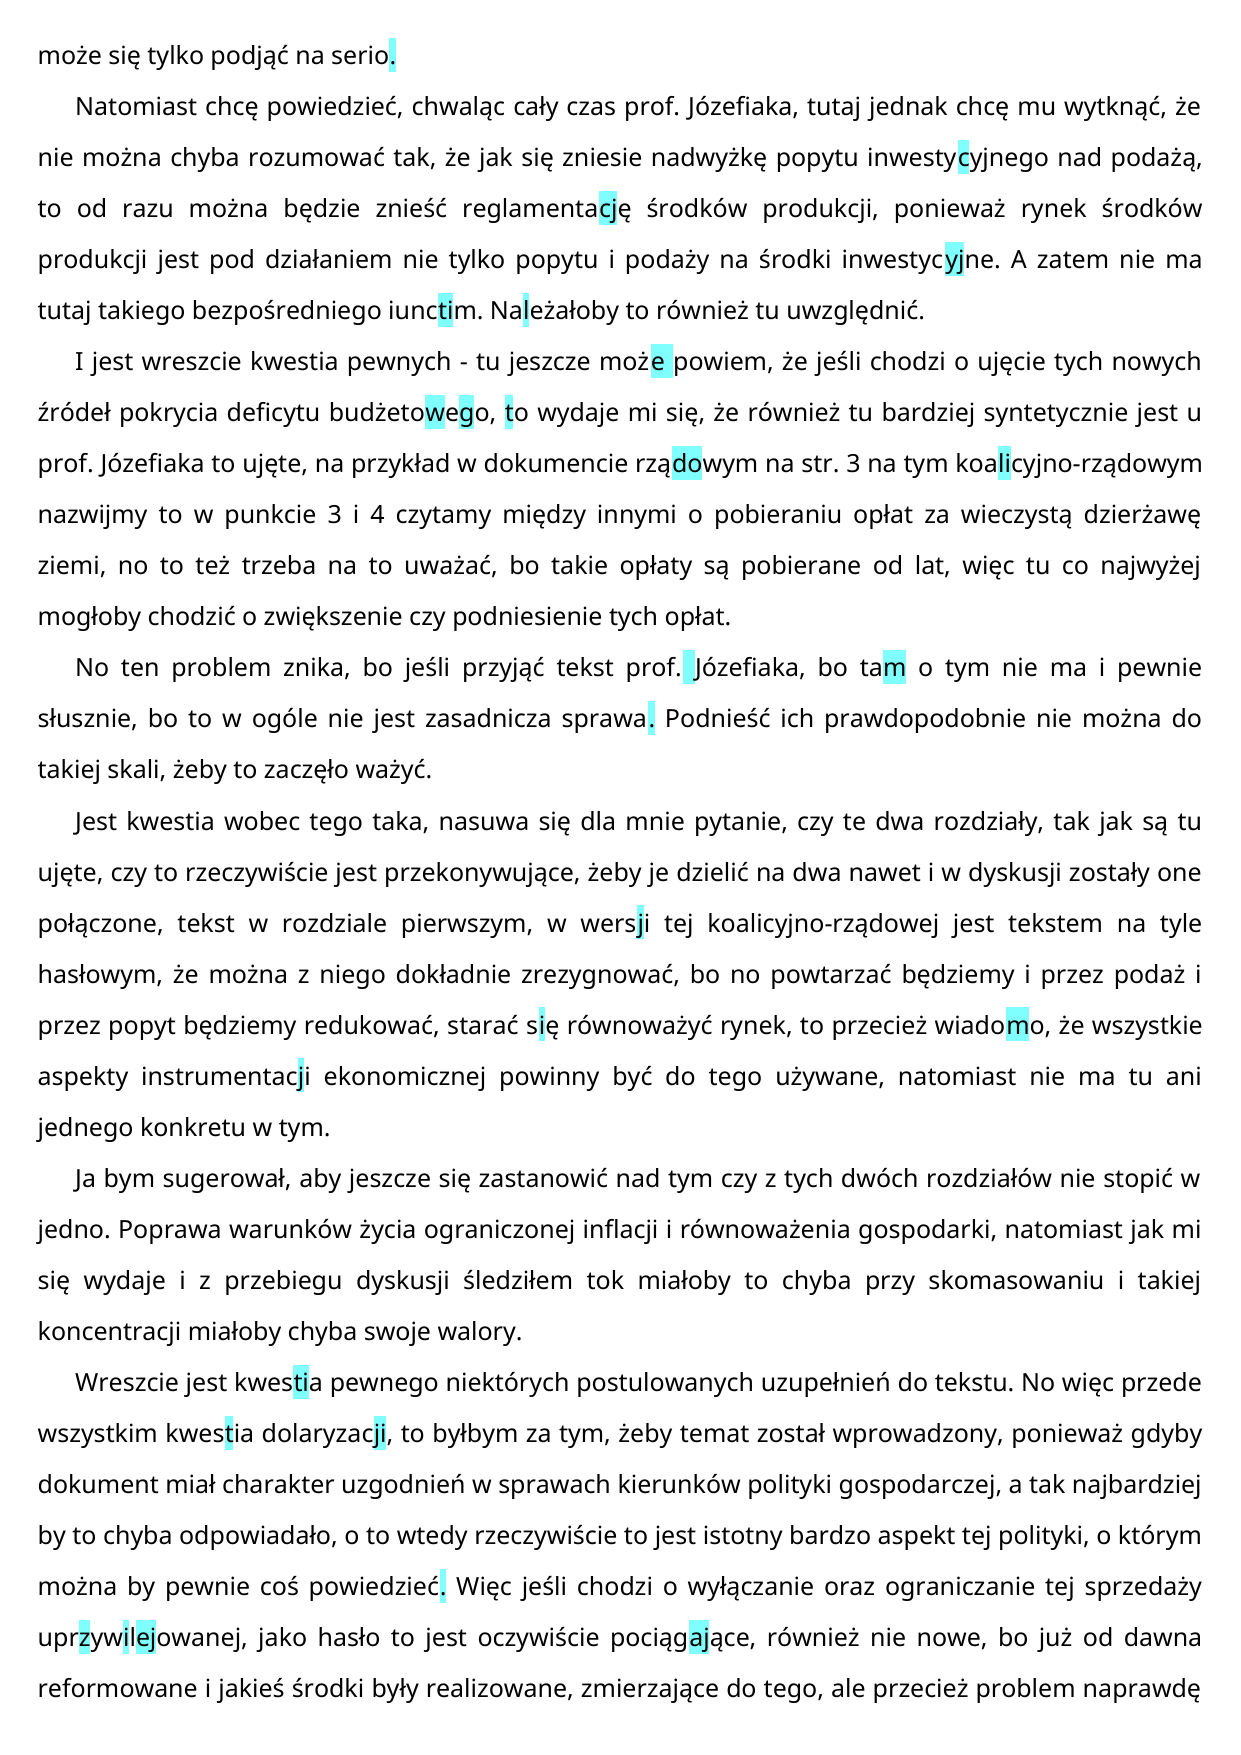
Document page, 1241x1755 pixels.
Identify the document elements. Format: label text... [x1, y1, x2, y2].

text Wreszcie jest kwestia pewnego niektórych postulowanych uzupełnień do tekstu. No więc przede wszystkim kwestia dolaryzacji, to byłbym za tym, żeby temat został wprowadzony, ponieważ gdyby dokument miał charakter uzgodnień w sprawach kierunków polityki gospodarczej, a tak najbardziej by to chyba odpowiadało, o to wtedy rzeczywiście to jest istotny bardzo aspekt tej polityki, o którym można by pewnie coś powiedzieć. Więc jeśli chodzi o wyłączanie oraz ograniczanie tej sprzedaży uprzywilejowanej, jako hasło to jest oczywiście pociągające, również nie nowe, bo już od dawna reformowane i jakieś środki były realizowane, zmierzające do tego, ale przecież problem naprawdę [37, 1364, 1203, 1705]
text może się tylko podjąć na serio. [37, 37, 1203, 72]
text Jest kwestia wobec tego taka, nasuwa się dla mnie pytanie, czy te dwa rozdziały, tak jak są tu ujęte, czy to rzeczywiście jest przekonywujące, żeby je dzielić na dwa nawet i w dyskusji zostały one połączone, tekst w rozdziale pierwszym, w wersji tej koalicyjno-rządowej jest tekstem na tyle hasłowym, że można z niego dokładnie zrezygnować, bo no powtarzać będziemy i przez podaż i przez popyt będziemy redukować, starać się równoważyć rynek, to przecież wiadomo, że wszystkie aspekty instrumentacji ekonomicznej powinny być do tego używane, natomiast nie ma tu ani jednego konkretu w tym. [37, 803, 1203, 1143]
text Natomiast chcę powiedzieć, chwaląc cały czas prof. Józefiaka, tutaj jednak chcę mu wytknąć, że nie można chyba rozumować tak, że jak się zniesie nadwyżkę popytu inwestycyjnego nad podażą, to od razu można będzie znieść reglamentację środków produkcji, ponieważ rynek środków produkcji jest pod działaniem nie tylko popytu i podaży na środki inwestycyjne. A zatem nie ma tutaj takiego bezpośredniego iunctim. Należałoby to również tu uwzględnić. [37, 88, 1203, 327]
text Ja bym sugerował, aby jeszcze się zastanowić nad tym czy z tych dwóch rozdziałów nie stopić w jedno. Poprawa warunków życia ograniczonej inflacji i równoważenia gospodarki, natomiast jak mi się wydaje i z przebiegu dyskusji śledziłem tok miałoby to chyba przy skomasowaniu i takiej koncentracji miałoby chyba swoje walory. [37, 1160, 1203, 1348]
text I jest wreszcie kwestia pewnych - tu jeszcze może powiem, że jeśli chodzi o ujęcie tych nowych źródeł pokrycia deficytu budżetowego, to wydaje mi się, że również tu bardziej syntetycznie jest u prof. Józefiaka to ujęte, na przykład w dokumencie rządowym na str. 3 na tym koalicyjno-rządowym nazwijmy to w punkcie 3 i 4 czytamy między innymi o pobieraniu opłat za wieczystą dzierżawę ziemi, no to też trzeba na to uważać, bo takie opłaty są pobierane od lat, więc tu co najwyżej mogłoby chodzić o zwiększenie czy podniesienie tych opłat. [37, 344, 1203, 633]
text No ten problem znika, bo jeśli przyjąć tekst prof. Józefiaka, bo tam o tym nie ma i pewnie słusznie, bo to w ogóle nie jest zasadnicza sprawa. Podnieść ich prawdopodobnie nie można do takiej skali, żeby to zaczęło ważyć. [37, 650, 1203, 786]
